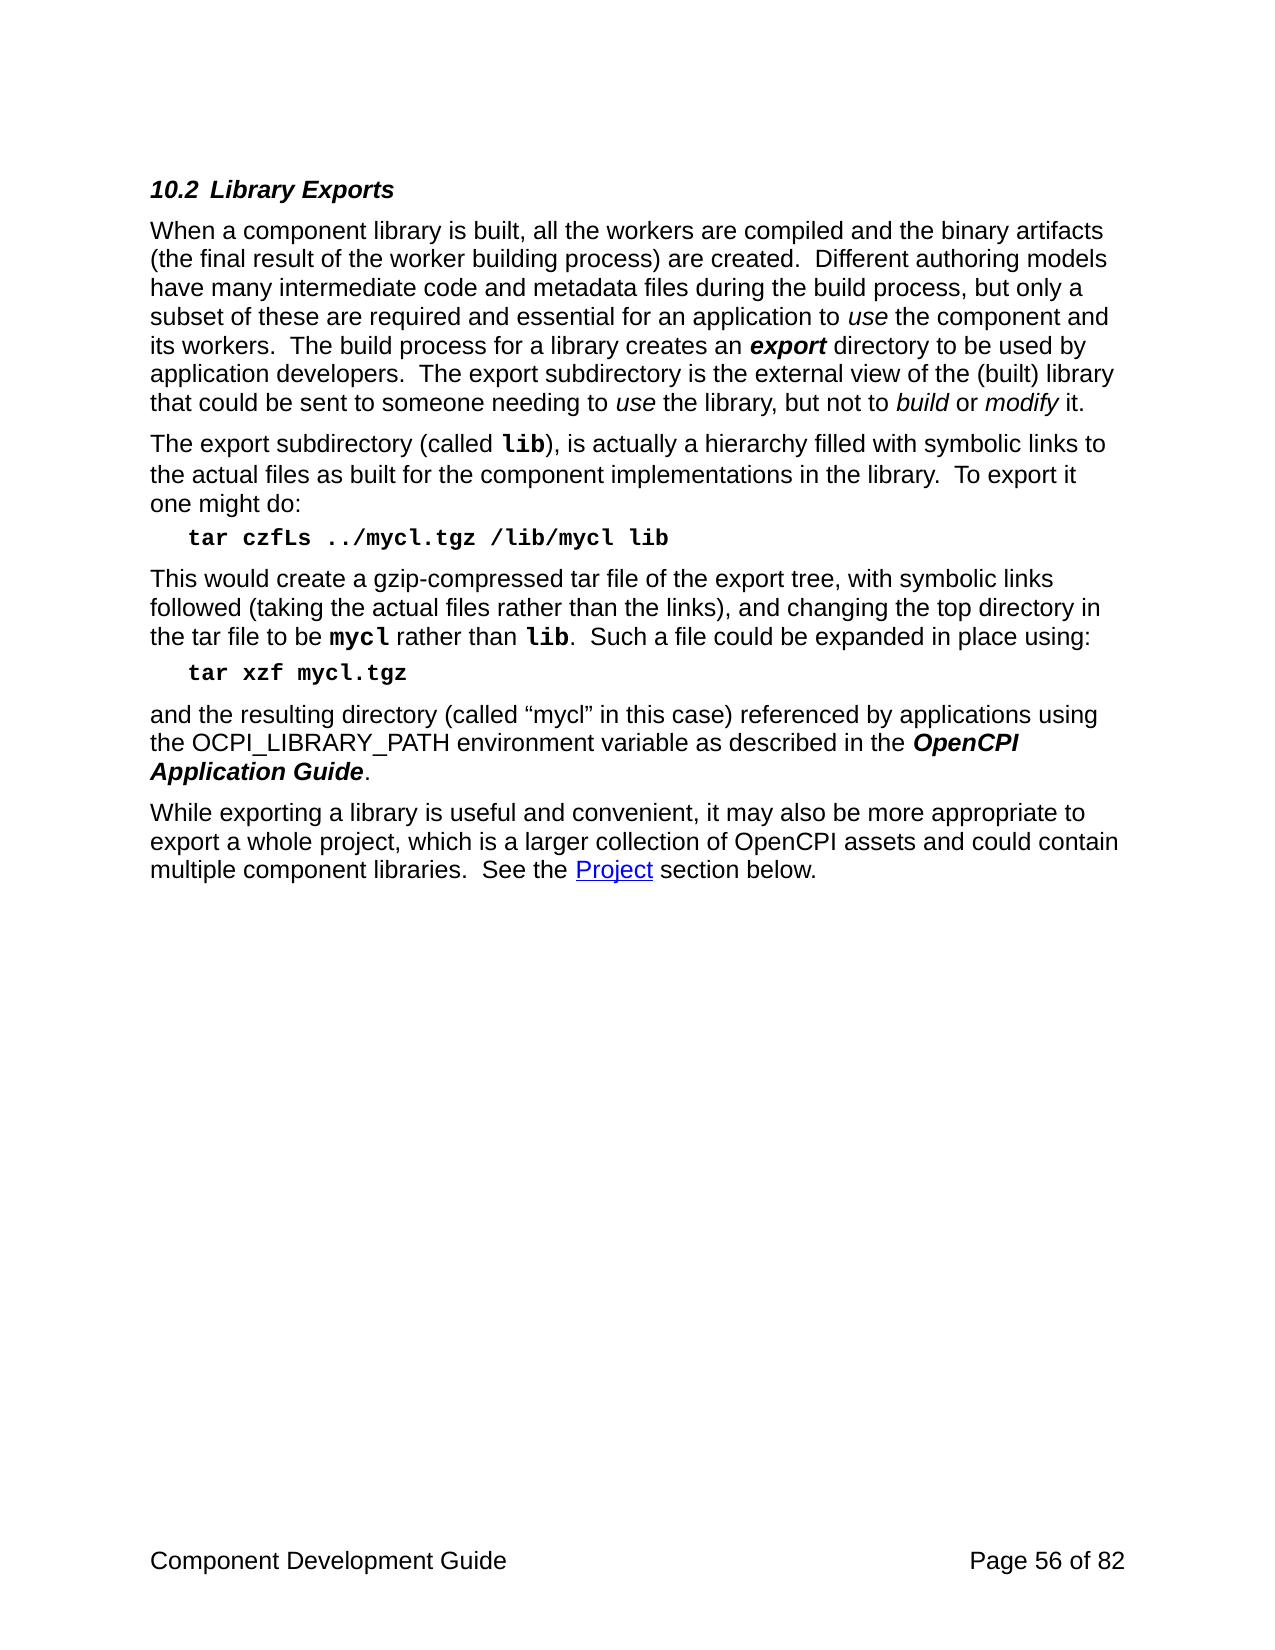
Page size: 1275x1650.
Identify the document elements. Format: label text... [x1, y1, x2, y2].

text While exporting a library is useful and convenient, it may also be more appropriate to export a whole project, which is a larger collection of OpenCPI assets and could contain multiple component libraries. See the Project section below. [150, 798, 1125, 884]
subtitle Library Exports [150, 175, 1125, 204]
text The export subdirectory (called lib), is actually a hierarchy filled with symbolic links to the actual files as built for the component implementations in the library. To export it one might do: [150, 429, 1125, 517]
text This would create a gzip-compressed tar file of the export tree, with symbolic links followed (taking the actual files rather than the links), and changing the top directory in the tar file to be mycl rather than lib. Such a file could be expanded in place using: [150, 564, 1125, 653]
text and the resulting directory (called “mycl” in this case) referenced by applications using the OCPI_LIBRARY_PATH environment variable as described in the OpenCPI Application Guide. [150, 699, 1125, 786]
text tar czfLs ../mycl.tgz /lib/mycl lib [187, 526, 1125, 552]
text tar xzf mycl.tgz [187, 662, 1125, 688]
text When a component library is built, all the workers are compiled and the binary artifacts (the final result of the worker building process) are created. Different authoring models have many intermediate code and metadata files during the build process, but only a subset of these are required and essential for an application to use the component and its workers. The build process for a library creates an export directory to be used by application developers. The export subdirectory is the external view of the (built) library that could be sent to someone needing to use the library, but not to build or modify it. [150, 216, 1125, 417]
